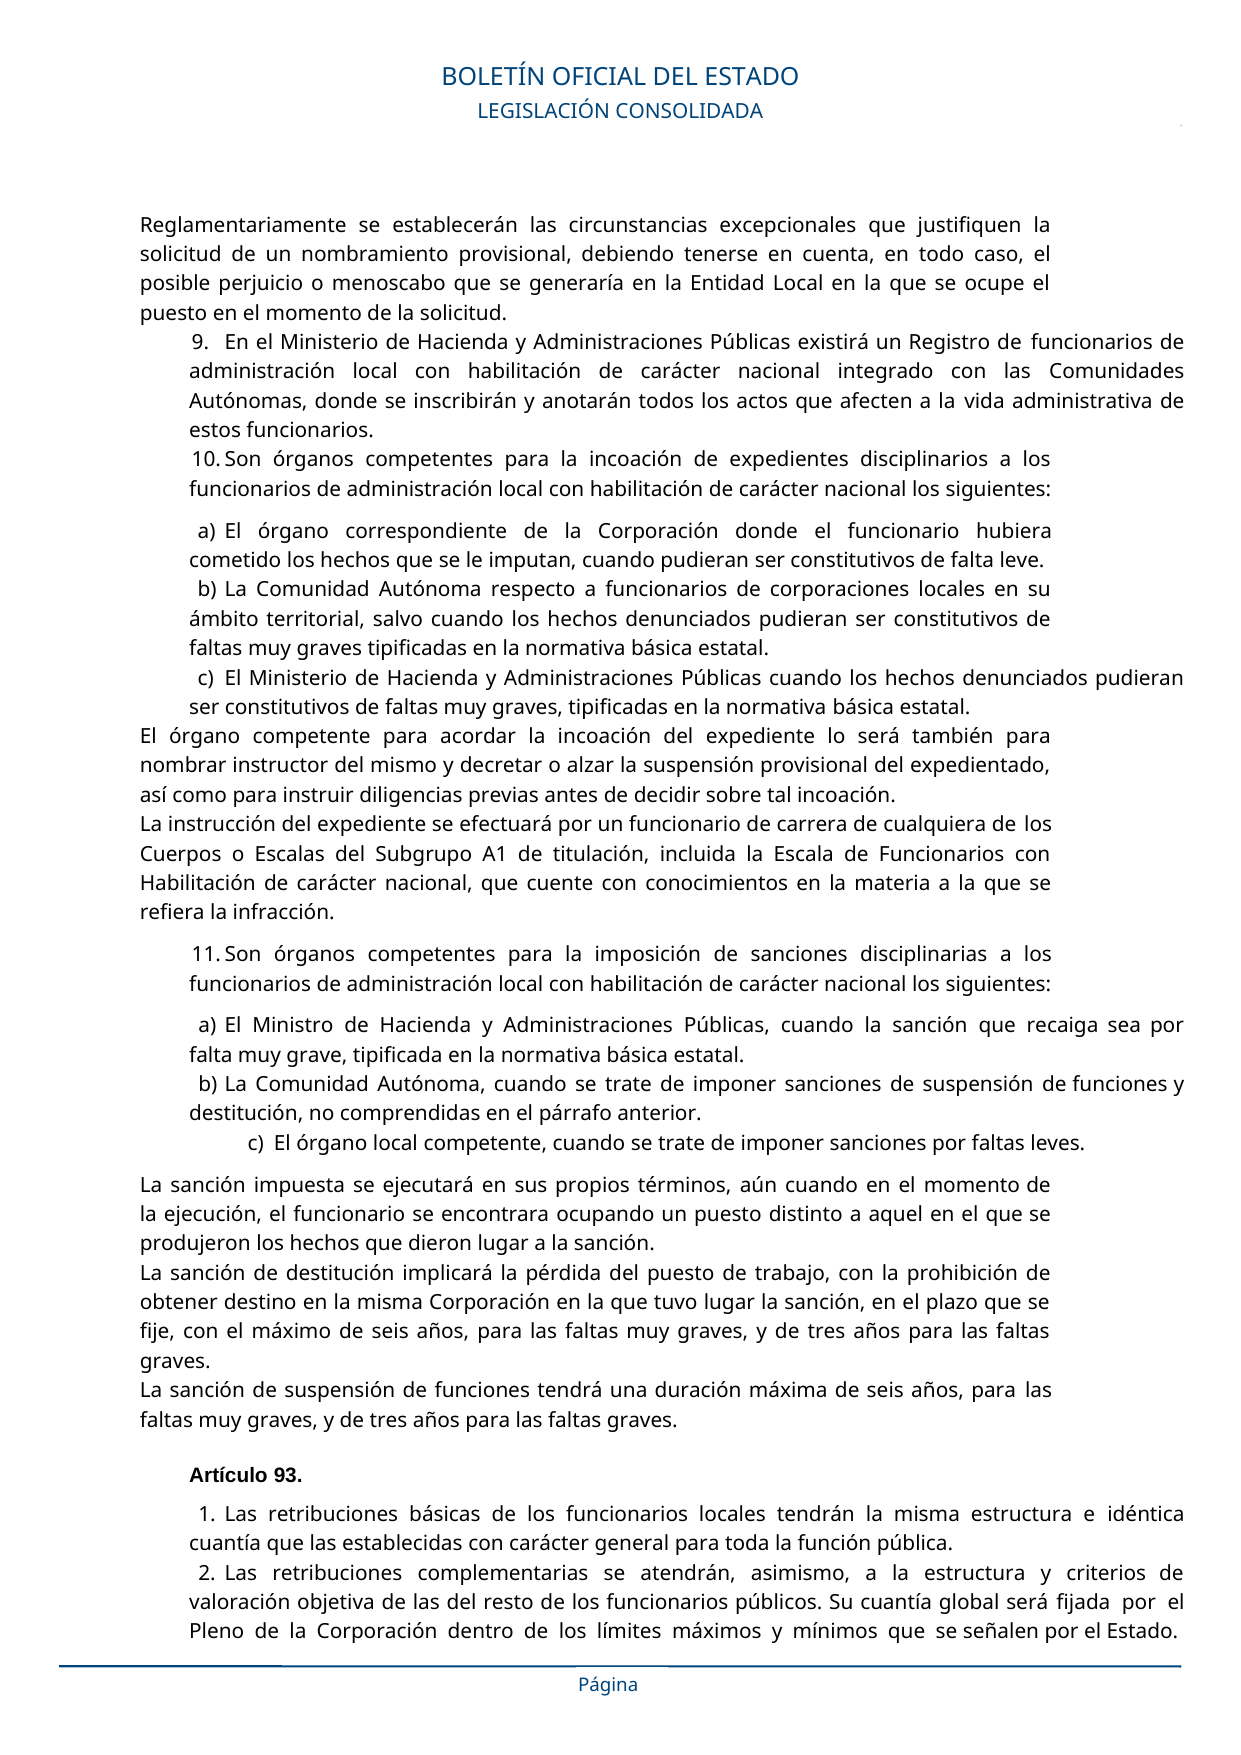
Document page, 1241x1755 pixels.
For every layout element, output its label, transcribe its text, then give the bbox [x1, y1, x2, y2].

list El Ministro de Hacienda y Administraciones Públicas, cuando la sanción que recaiga sea por falta muy grave, tipificada en la normativa básica estatal. [163, 1011, 1184, 1068]
list Las retribuciones básicas de los funcionarios locales tendrán la misma estructura e idéntica cuantía que las establecidas con carácter general para toda la función pública. [163, 1499, 1184, 1557]
text La sanción impuesta se ejecutará en sus propios términos, aún cuando en el momento de la ejecución, el funcionario se encontrara ocupando un puesto distinto a aquel en el que se produjeron los hechos que dieron lugar a la sanción. [139, 1170, 1052, 1257]
list El órgano local competente, cuando se trate de imponer sanciones por faltas leves. [247, 1128, 1184, 1156]
text Reglamentariamente se establecerán las circunstancias excepcionales que justifiquen la solicitud de un nombramiento provisional, debiendo tenerse en cuenta, en todo caso, el posible perjuicio o menoscabo que se generaría en la Entidad Local en la que se ocupe el puesto en el momento de la solicitud. [139, 210, 1052, 326]
text La sanción de destitución implicará la pérdida del puesto de trabajo, con la prohibición de obtener destino en la misma Corporación en la que tuvo lugar la sanción, en el plazo que se fije, con el máximo de seis años, para las faltas muy graves, y de tres años para las faltas graves. [139, 1258, 1052, 1374]
list La Comunidad Autónoma respecto a funcionarios de corporaciones locales en su ámbito territorial, salvo cuando los hechos denunciados pudieran ser constitutivos de faltas muy graves tipificadas en la normativa básica estatal. [162, 574, 1052, 661]
text La instrucción del expediente se efectuará por un funcionario de carrera de cualquiera de los Cuerpos o Escalas del Subgrupo A1 de titulación, incluida la Escala de Funcionarios con Habilitación de carácter nacional, que cuente con conocimientos en la materia a la que se refiera la infracción. [139, 809, 1052, 926]
text La sanción de suspensión de funciones tendrá una duración máxima de seis años, para las faltas muy graves, y de tres años para las faltas graves. [139, 1376, 1052, 1433]
list El órgano correspondiente de la Corporación donde el funcionario hubiera cometido los hechos que se le imputan, cuando pudieran ser constitutivos de falta leve. [162, 516, 1052, 573]
list Las retribuciones complementarias se atendrán, asimismo, a la estructura y criterios de valoración objetiva de las del resto de los funcionarios públicos. Su cuantía global será fijada por el Pleno de la Corporación dentro de los límites máximos y mínimos que se señalen por el Estado. [163, 1558, 1184, 1645]
list En el Ministerio de Hacienda y Administraciones Públicas existirá un Registro de funcionarios de administración local con habilitación de carácter nacional integrado con las Comunidades Autónomas, donde se inscribirán y anotarán todos los actos que afecten a la vida administrativa de estos funcionarios. [156, 327, 1184, 443]
list La Comunidad Autónoma, cuando se trate de imponer sanciones de suspensión de funciones y destitución, no comprendidas en el párrafo anterior. [163, 1069, 1184, 1127]
subtitle Artículo 93. [189, 1463, 1184, 1487]
list Son órganos competentes para la incoación de expedientes disciplinarios a los funcionarios de administración local con habilitación de carácter nacional los siguientes: [156, 444, 1051, 502]
text El órgano competente para acordar la incoación del expediente lo será también para nombrar instructor del mismo y decretar o alzar la suspensión provisional del expedientado, así como para instruir diligencias previas antes de decidir sobre tal incoación. [139, 721, 1052, 808]
list El Ministerio de Hacienda y Administraciones Públicas cuando los hechos denunciados pudieran ser constitutivos de faltas muy graves, tipificadas en la normativa básica estatal. [162, 663, 1184, 720]
list Son órganos competentes para la imposición de sanciones disciplinarias a los funcionarios de administración local con habilitación de carácter nacional los siguientes: [156, 939, 1052, 997]
